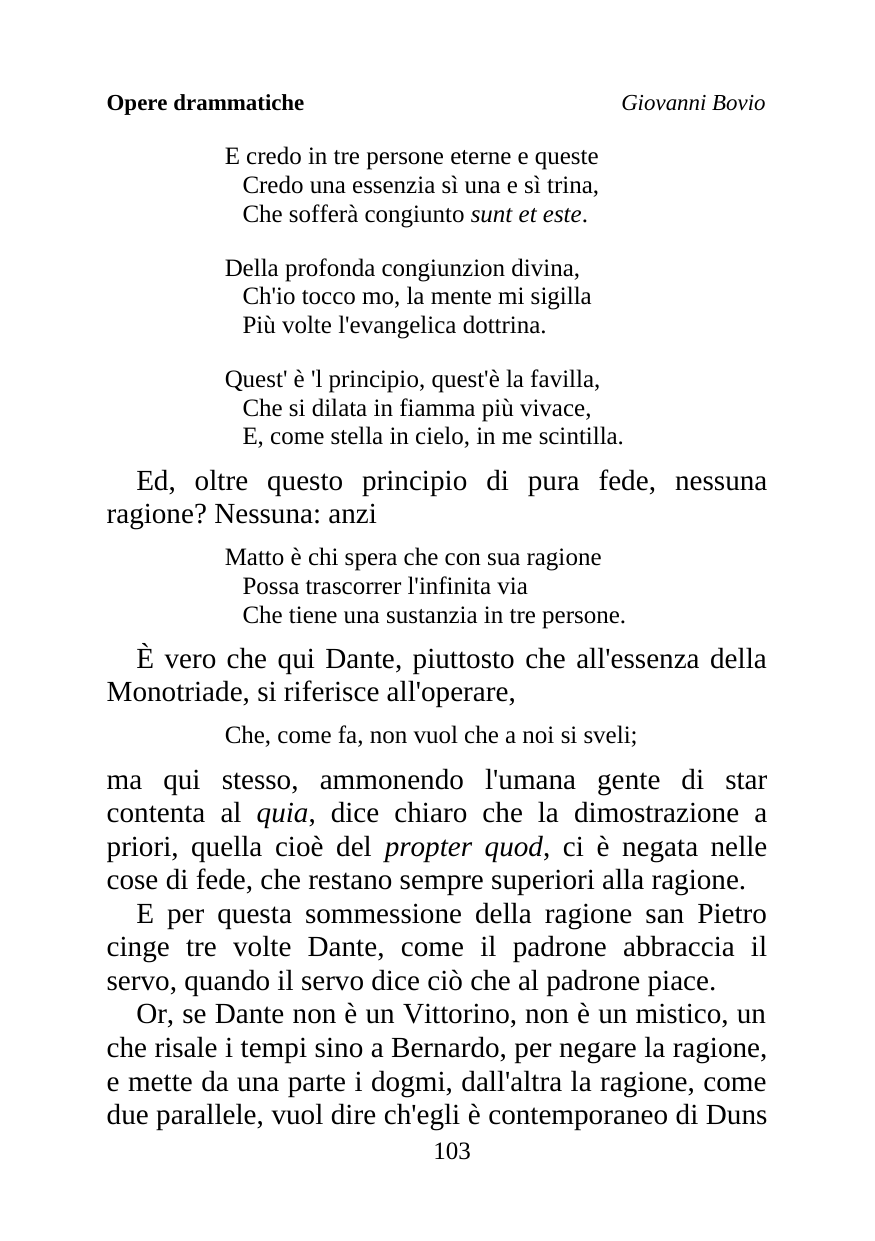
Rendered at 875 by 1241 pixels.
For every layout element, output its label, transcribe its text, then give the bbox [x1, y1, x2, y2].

text È vero che qui Dante, piuttosto che all'essenza della Monotriade, si riferisce all'operare, [106, 641, 768, 708]
text Che, come fa, non vuol che a noi si sveli; [106, 721, 768, 749]
text ma qui stesso, ammonendo l'umana gente di star contenta al quia, dice chiaro che la dimostrazione a priori, quella cioè del propter quod, ci è negata nelle cose di fede, che restano sempre superiori alla ragione. [106, 762, 768, 896]
text Della profonda congiunzion divina, Ch'io tocco mo, la mente mi sigilla Più volte l'evangelica dottrina. [224, 253, 768, 339]
text E credo in tre persone eterne e queste Credo una essenzia sì una e sì trina, Che sofferà congiunto sunt et este. [224, 141, 768, 228]
text E per questa sommessione della ragione san Pietro cinge tre volte Dante, come il padrone abbraccia il servo, quando il servo dice ciò che al padrone piace. [106, 896, 768, 997]
text Ed, oltre questo principio di pura fede, nessuna ragione? Nessuna: anzi [106, 463, 768, 530]
text Quest' è 'l principio, quest'è la favilla, Che si dilata in fiamma più vivace, E, come stella in cielo, in me scintilla. [224, 364, 768, 450]
text Matto è chi spera che con sua ragione Possa trascorrer l'infinita via Che tiene una sustanzia in tre persone. [224, 542, 768, 628]
text Or, se Dante non è un Vittorino, non è un mistico, un che risale i tempi sino a Bernardo, per negare la ragione, e mette da una parte i dogmi, dall'altra la ragione, come due parallele, vuol dire ch'egli è contemporaneo di Duns [106, 997, 768, 1131]
